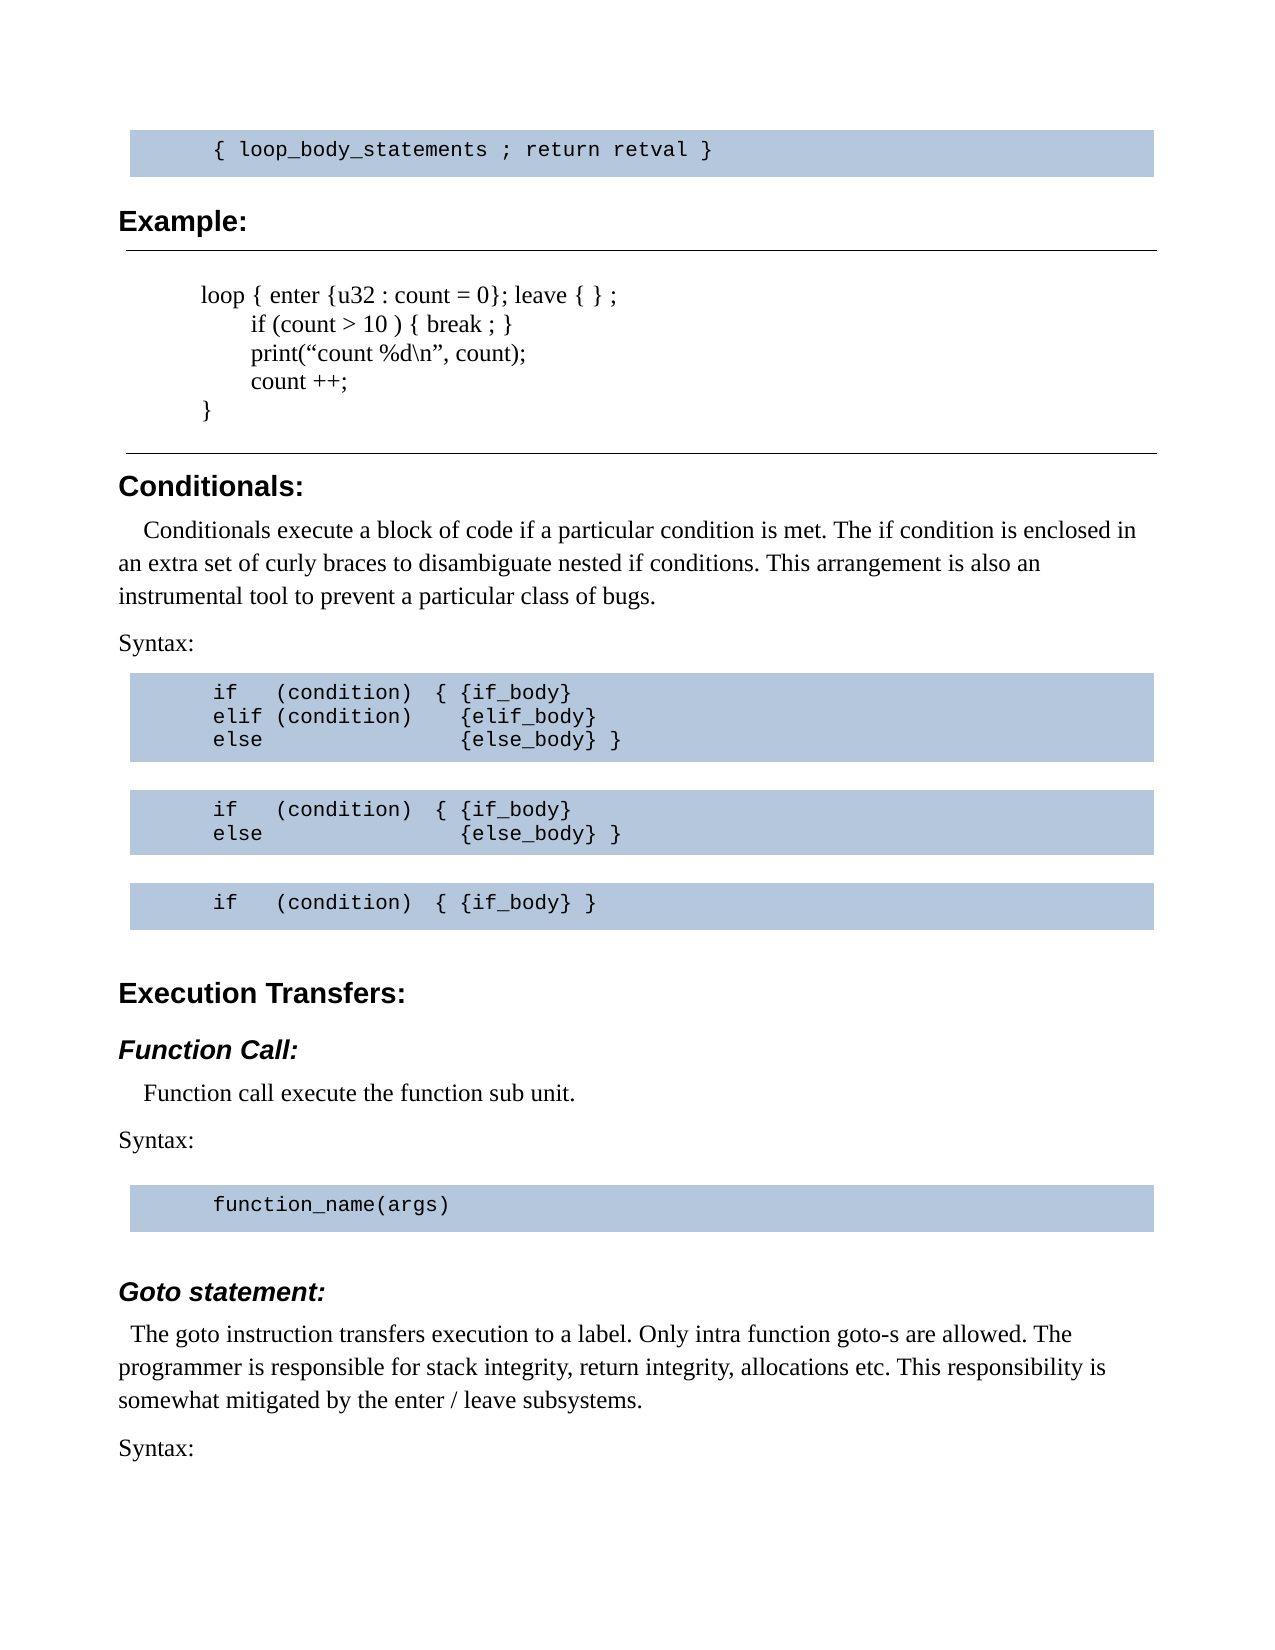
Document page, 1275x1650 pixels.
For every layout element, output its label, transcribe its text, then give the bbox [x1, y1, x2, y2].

text else {else_body} } [139, 822, 1146, 846]
subtitle Example: [118, 204, 1157, 237]
text Syntax: [118, 1433, 1157, 1462]
text elif (condition) {elif_body} [139, 706, 1146, 729]
subtitle Goto statement: [118, 1276, 1157, 1307]
text if (condition) { {if_body} } [139, 892, 1146, 916]
subtitle Conditionals: [118, 469, 1157, 502]
subtitle Execution Transfers: [118, 976, 1157, 1009]
text if (condition) { {if_body} [139, 682, 1146, 706]
text Conditionals execute a block of code if a particular condition is met. The if condition is enclosed in an extra set of curly braces to disambiguate nested if conditions. This arrangement is also an instrumental tool to prevent a particular class of bugs. [118, 515, 1157, 609]
text The goto instruction transfers execution to a label. Only intra function goto-s are allowed. The programmer is responsible for stack integrity, return integrity, allocations etc. This responsibility is somewhat mitigated by the enter / leave subsystems. [118, 1319, 1157, 1414]
text if (condition) { {if_body} [139, 799, 1146, 822]
text Syntax: [118, 628, 1157, 942]
subtitle Function Call: [118, 1034, 1157, 1065]
text Function call execute the function sub unit. [118, 1078, 1157, 1107]
table_header loop { enter {u32 : count = 0}; leave { } ; if (count > 10 ) { break ; } print(“count %d\n”, count); count ++; } [126, 251, 1157, 453]
text function_name(args) [139, 1194, 1146, 1217]
text Syntax: [118, 1126, 1157, 1154]
text { loop_body_statements ; return retval } [139, 139, 1146, 162]
text else {else_body} } [139, 729, 1146, 753]
